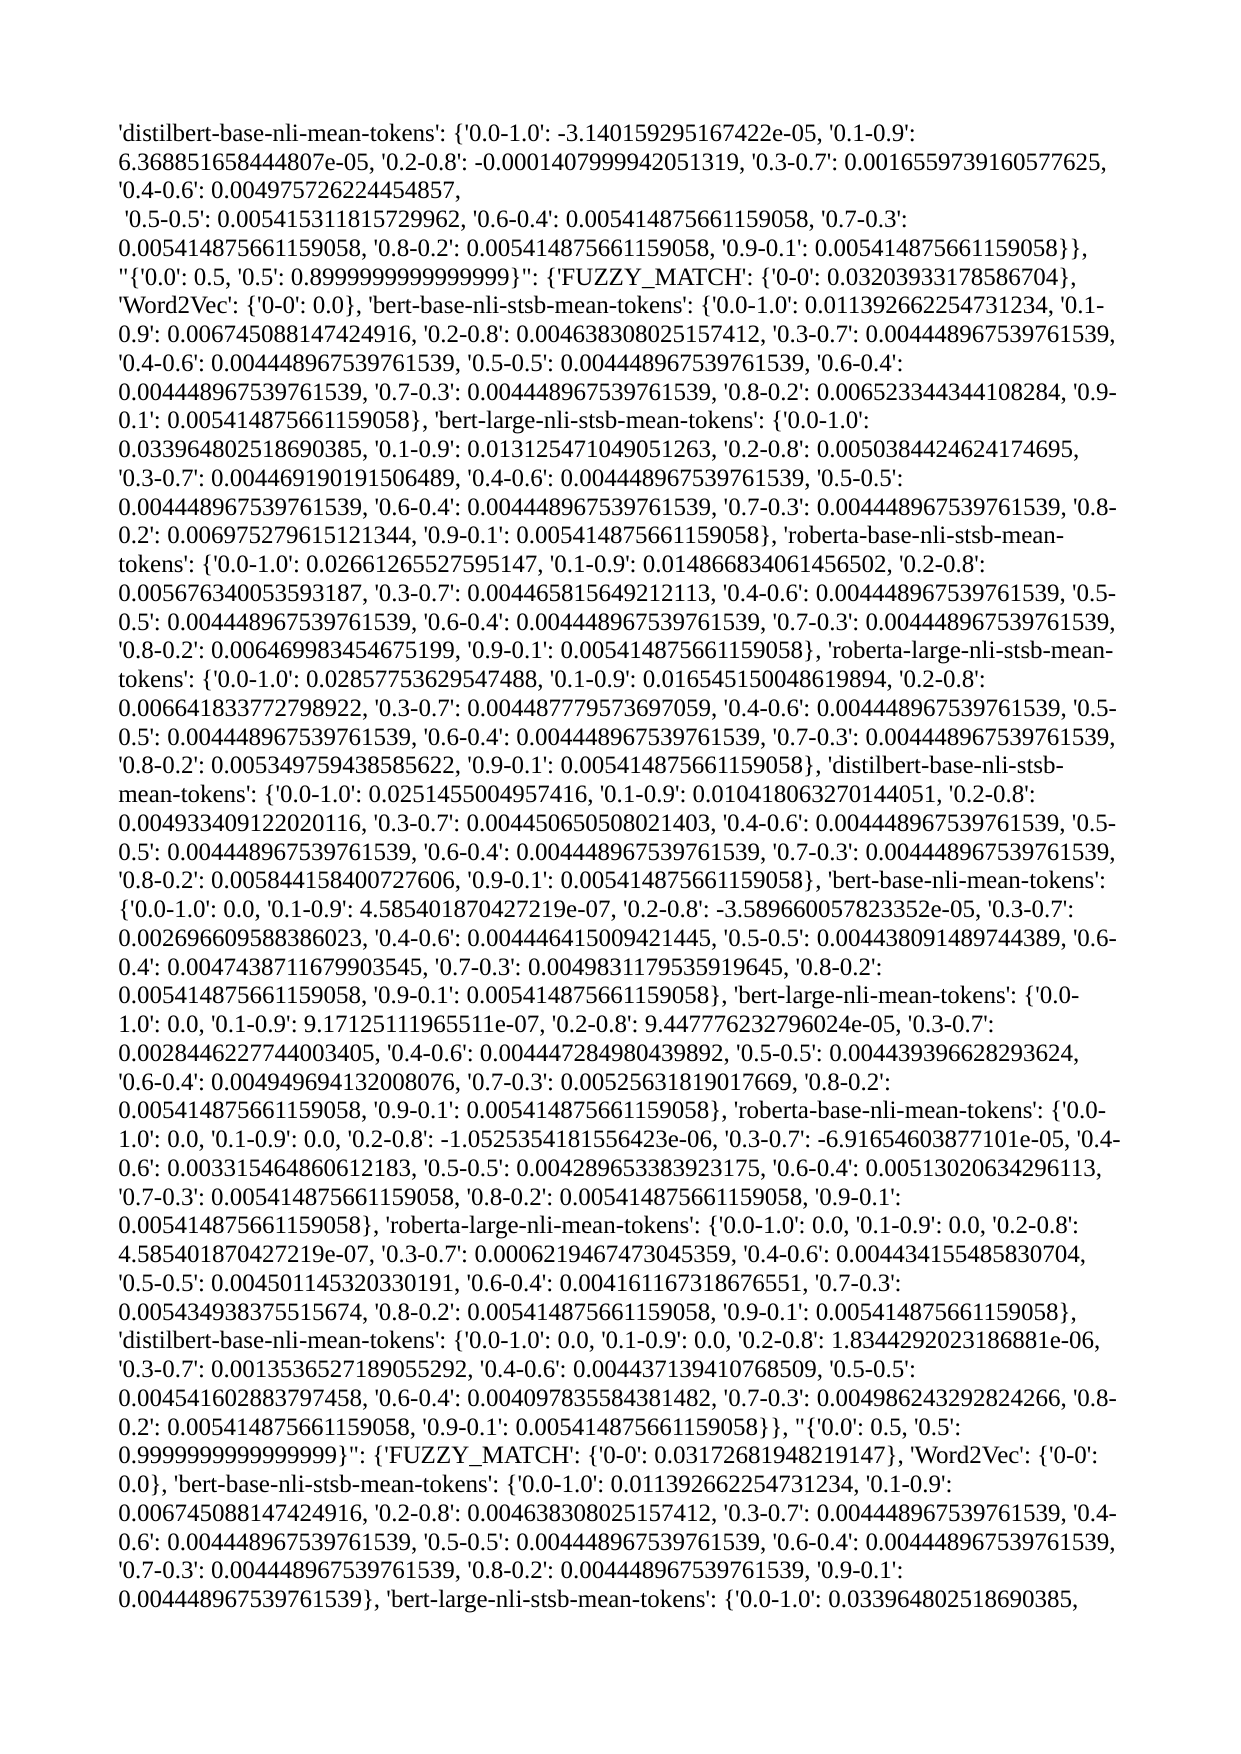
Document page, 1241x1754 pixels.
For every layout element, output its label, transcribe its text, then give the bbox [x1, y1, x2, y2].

text '0.5-0.5': 0.005415311815729962, '0.6-0.4': 0.005414875661159058, '0.7-0.3': 0.005414875661159058, '0.8-0.2': 0.005414875661159058, '0.9-0.1': 0.005414875661159058}}, "{'0.0': 0.5, '0.5': 0.8999999999999999}": {'FUZZY_MATCH': {'0-0': 0.03203933178586704}, 'Word2Vec': {'0-0': 0.0}, 'bert-base-nli-stsb-mean-tokens': {'0.0-1.0': 0.011392662254731234, '0.1-0.9': 0.006745088147424916, '0.2-0.8': 0.004638308025157412, '0.3-0.7': 0.004448967539761539, '0.4-0.6': 0.004448967539761539, '0.5-0.5': 0.004448967539761539, '0.6-0.4': 0.004448967539761539, '0.7-0.3': 0.004448967539761539, '0.8-0.2': 0.006523344344108284, '0.9-0.1': 0.005414875661159058}, 'bert-large-nli-stsb-mean-tokens': {'0.0-1.0': 0.033964802518690385, '0.1-0.9': 0.013125471049051263, '0.2-0.8': 0.0050384424624174695, '0.3-0.7': 0.004469190191506489, '0.4-0.6': 0.004448967539761539, '0.5-0.5': 0.004448967539761539, '0.6-0.4': 0.004448967539761539, '0.7-0.3': 0.004448967539761539, '0.8-0.2': 0.006975279615121344, '0.9-0.1': 0.005414875661159058}, 'roberta-base-nli-stsb-mean-tokens': {'0.0-1.0': 0.02661265527595147, '0.1-0.9': 0.014866834061456502, '0.2-0.8': 0.005676340053593187, '0.3-0.7': 0.004465815649212113, '0.4-0.6': 0.004448967539761539, '0.5-0.5': 0.004448967539761539, '0.6-0.4': 0.004448967539761539, '0.7-0.3': 0.004448967539761539, '0.8-0.2': 0.006469983454675199, '0.9-0.1': 0.005414875661159058}, 'roberta-large-nli-stsb-mean-tokens': {'0.0-1.0': 0.02857753629547488, '0.1-0.9': 0.016545150048619894, '0.2-0.8': 0.006641833772798922, '0.3-0.7': 0.004487779573697059, '0.4-0.6': 0.004448967539761539, '0.5-0.5': 0.004448967539761539, '0.6-0.4': 0.004448967539761539, '0.7-0.3': 0.004448967539761539, '0.8-0.2': 0.005349759438585622, '0.9-0.1': 0.005414875661159058}, 'distilbert-base-nli-stsb-mean-tokens': {'0.0-1.0': 0.0251455004957416, '0.1-0.9': 0.010418063270144051, '0.2-0.8': 0.004933409122020116, '0.3-0.7': 0.004450650508021403, '0.4-0.6': 0.004448967539761539, '0.5-0.5': 0.004448967539761539, '0.6-0.4': 0.004448967539761539, '0.7-0.3': 0.004448967539761539, '0.8-0.2': 0.005844158400727606, '0.9-0.1': 0.005414875661159058}, 'bert-base-nli-mean-tokens': {'0.0-1.0': 0.0, '0.1-0.9': 4.585401870427219e-07, '0.2-0.8': -3.589660057823352e-05, '0.3-0.7': 0.002696609588386023, '0.4-0.6': 0.004446415009421445, '0.5-0.5': 0.004438091489744389, '0.6-0.4': 0.0047438711679903545, '0.7-0.3': 0.0049831179535919645, '0.8-0.2': 0.005414875661159058, '0.9-0.1': 0.005414875661159058}, 'bert-large-nli-mean-tokens': {'0.0-1.0': 0.0, '0.1-0.9': 9.17125111965511e-07, '0.2-0.8': 9.447776232796024e-05, '0.3-0.7': 0.0028446227744003405, '0.4-0.6': 0.004447284980439892, '0.5-0.5': 0.004439396628293624, '0.6-0.4': 0.004949694132008076, '0.7-0.3': 0.00525631819017669, '0.8-0.2': 0.005414875661159058, '0.9-0.1': 0.005414875661159058}, 'roberta-base-nli-mean-tokens': {'0.0-1.0': 0.0, '0.1-0.9': 0.0, '0.2-0.8': -1.0525354181556423e-06, '0.3-0.7': -6.91654603877101e-05, '0.4-0.6': 0.003315464860612183, '0.5-0.5': 0.004289653383923175, '0.6-0.4': 0.00513020634296113, '0.7-0.3': 0.005414875661159058, '0.8-0.2': 0.005414875661159058, '0.9-0.1': 0.005414875661159058}, 'roberta-large-nli-mean-tokens': {'0.0-1.0': 0.0, '0.1-0.9': 0.0, '0.2-0.8': 4.585401870427219e-07, '0.3-0.7': 0.0006219467473045359, '0.4-0.6': 0.004434155485830704, '0.5-0.5': 0.004501145320330191, '0.6-0.4': 0.004161167318676551, '0.7-0.3': 0.005434938375515674, '0.8-0.2': 0.005414875661159058, '0.9-0.1': 0.005414875661159058}, 'distilbert-base-nli-mean-tokens': {'0.0-1.0': 0.0, '0.1-0.9': 0.0, '0.2-0.8': 1.8344292023186881e-06, '0.3-0.7': 0.0013536527189055292, '0.4-0.6': 0.004437139410768509, '0.5-0.5': 0.004541602883797458, '0.6-0.4': 0.004097835584381482, '0.7-0.3': 0.004986243292824266, '0.8-0.2': 0.005414875661159058, '0.9-0.1': 0.005414875661159058}}, "{'0.0': 0.5, '0.5': 0.9999999999999999}": {'FUZZY_MATCH': {'0-0': 0.03172681948219147}, 'Word2Vec': {'0-0': 0.0}, 'bert-base-nli-stsb-mean-tokens': {'0.0-1.0': 0.011392662254731234, '0.1-0.9': 0.006745088147424916, '0.2-0.8': 0.004638308025157412, '0.3-0.7': 0.004448967539761539, '0.4-0.6': 0.004448967539761539, '0.5-0.5': 0.004448967539761539, '0.6-0.4': 0.004448967539761539, '0.7-0.3': 0.004448967539761539, '0.8-0.2': 0.004448967539761539, '0.9-0.1': 0.004448967539761539}, 'bert-large-nli-stsb-mean-tokens': {'0.0-1.0': 0.033964802518690385, [118, 204, 1122, 1613]
text 'distilbert-base-nli-mean-tokens': {'0.0-1.0': -3.140159295167422e-05, '0.1-0.9': 6.368851658444807e-05, '0.2-0.8': -0.0001407999942051319, '0.3-0.7': 0.0016559739160577625, '0.4-0.6': 0.004975726224454857, [118, 118, 1122, 204]
